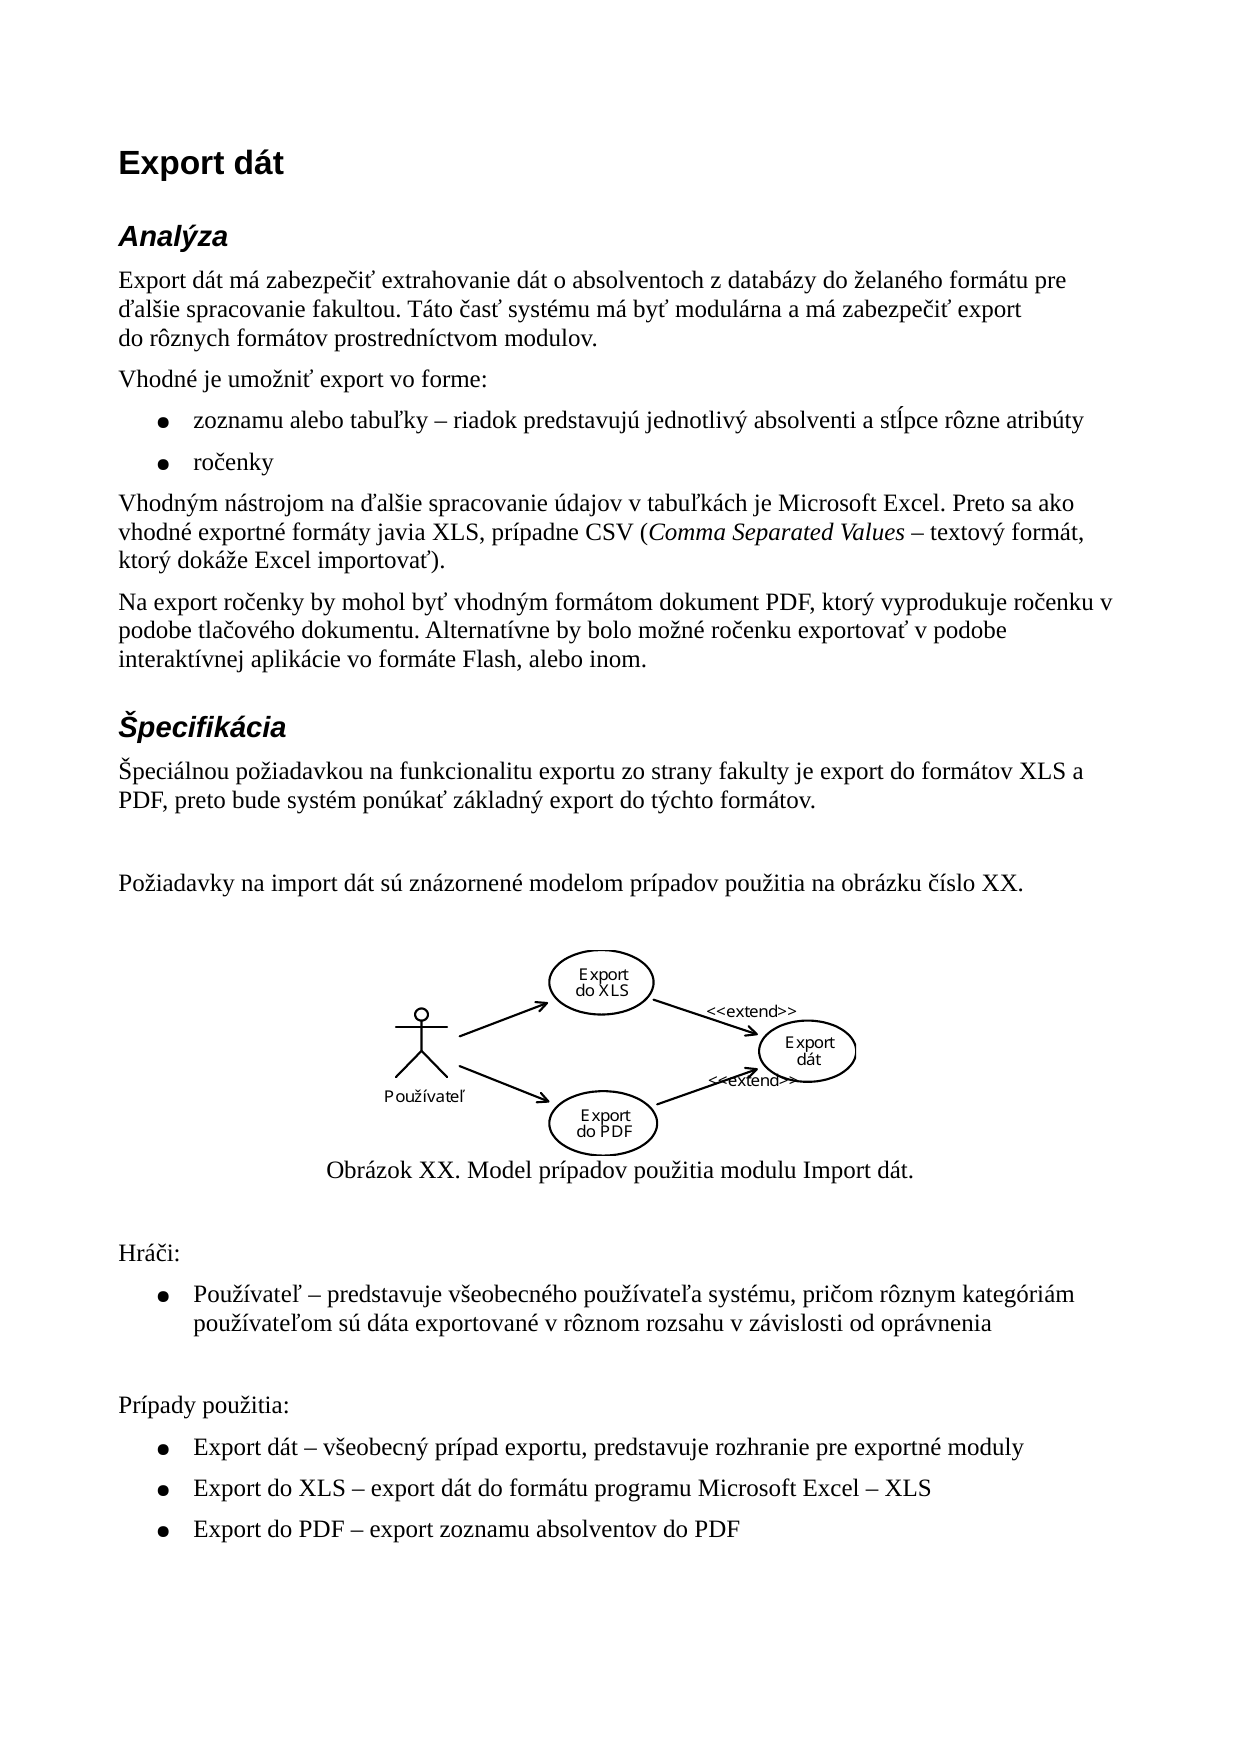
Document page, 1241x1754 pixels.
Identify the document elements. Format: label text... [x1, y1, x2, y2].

list zoznamu alebo tabuľky – riadok predstavujú jednotlivý absolventi a stĺpce rôzne atribúty [156, 405, 1122, 434]
list Používateľ – predstavuje všeobecného používateľa systému, pričom rôznym kategóriám používateľom sú dáta exportované v rôznom rozsahu v závislosti od oprávnenia [156, 1279, 1122, 1337]
text Prípady použitia: [118, 1391, 1122, 1419]
subtitle Analýza [118, 219, 1122, 253]
text Vhodné je umožniť export vo forme: [118, 364, 1122, 393]
text Hráči: [118, 1238, 1122, 1267]
text Vhodným nástrojom na ďalšie spracovanie údajov v tabuľkách je Microsoft Excel. Preto sa ako vhodné exportné formáty javia XLS, prípadne CSV (Comma Separated Values – textový formát, ktorý dokáže Excel importovať). [118, 488, 1122, 574]
text Na export ročenky by mohol byť vhodným formátom dokument PDF, ktorý vyprodukuje ročenku v podobe tlačového dokumentu. Alternatívne by bolo možné ročenku exportovať v podobe interaktívnej aplikácie vo formáte Flash, alebo inom. [118, 587, 1122, 673]
text Obrázok XX. Model prípadov použitia modulu Import dát. [118, 950, 1122, 1184]
list Export do XLS – export dát do formátu programu Microsoft Excel – XLS [156, 1473, 1122, 1502]
list Export dát – všeobecný prípad exportu, predstavuje rozhranie pre exportné moduly [156, 1432, 1122, 1461]
list ročenky [156, 447, 1122, 475]
list Export do PDF – export zoznamu absolventov do PDF [156, 1514, 1122, 1543]
text Požiadavky na import dát sú znázornené modelom prípadov použitia na obrázku číslo XX. [118, 868, 1122, 896]
subtitle Export dát [118, 143, 1122, 182]
text Špeciálnou požiadavkou na funkcionalitu exportu zo strany fakulty je export do formátov XLS a PDF, preto bude systém ponúkať základný export do týchto formátov. [118, 756, 1122, 814]
text Export dát má zabezpečiť extrahovanie dát o absolventoch z databázy do želaného formátu pre ďalšie spracovanie fakultou. Táto časť systému má byť modulárna a má zabezpečiť export do rôznych formátov prostredníctvom modulov. [118, 265, 1122, 352]
subtitle Špecifikácia [118, 710, 1122, 744]
